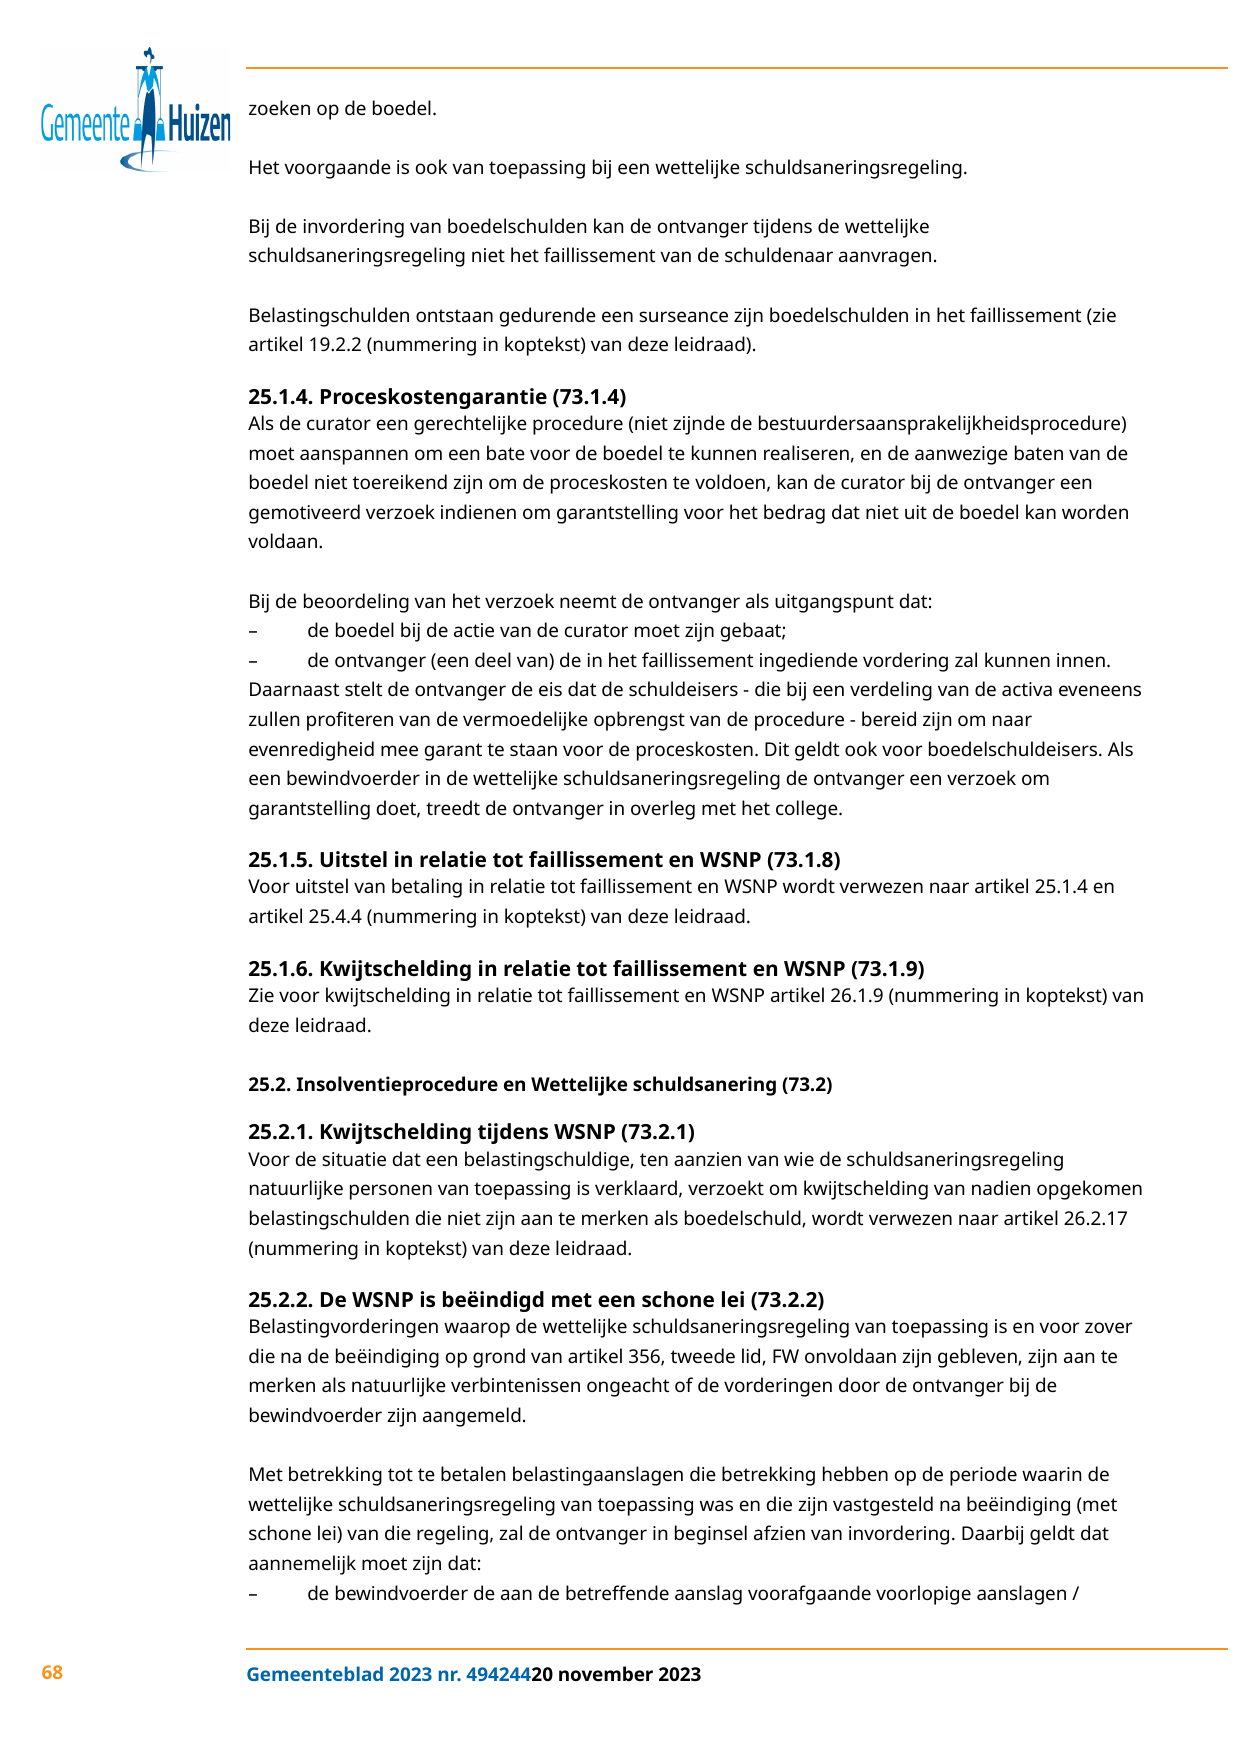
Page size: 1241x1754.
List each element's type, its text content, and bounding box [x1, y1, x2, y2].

text Belastingvorderingen waarop de wettelijke schuldsaneringsregeling van toepassing is en voor zover die na de beëindiging op grond van artikel 356, tweede lid, FW onvoldaan zijn gebleven, zijn aan te merken als natuurlijke verbintenissen ongeacht of de vorderingen door de ontvanger bij de bewindvoerder zijn aangemeld. [248, 1313, 1152, 1428]
text Het voorgaande is ook van toepassing bij een wettelijke schuldsaneringsregeling. [248, 154, 1152, 180]
text 25.1.6. Kwijtschelding in relatie tot faillissement en WSNP (73.1.9) [248, 954, 1152, 982]
text Bij de invordering van boedelschulden kan de ontvanger tijdens de wettelijke schuldsaneringsregeling niet het faillissement van de schuldenaar aanvragen. [248, 213, 1152, 268]
text Als de curator een gerechtelijke procedure (niet zijnde de bestuurdersaansprakelijkheidsprocedure) moet aanspannen om een bate voor de boedel te kunnen realiseren, en de aanwezige baten van de boedel niet toereikend zijn om de proceskosten te voldoen, kan de curator bij de ontvanger een gemotiveerd verzoek indienen om garantstelling voor het bedrag dat niet uit de boedel kan worden voldaan. [248, 410, 1152, 554]
list de ontvanger (een deel van) de in het faillissement ingediende vordering zal kunnen innen. [248, 647, 1152, 673]
text 25.2.1. Kwijtschelding tijdens WSNP (73.2.1) [248, 1117, 1152, 1146]
list de boedel bij de actie van de curator moet zijn gebaat; [248, 617, 1152, 643]
text Daarnaast stelt de ontvanger de eis dat de schuldeisers - die bij een verdeling van de activa eveneens zullen profiteren van de vermoedelijke opbrengst van de procedure - bereid zijn om naar evenredigheid mee garant te staan voor de proceskosten. Dit geldt ook voor boedelschuldeisers. Als een bewindvoerder in de wettelijke schuldsaneringsregeling de ontvanger een verzoek om garantstelling doet, treedt de ontvanger in overleg met het college. [248, 677, 1152, 821]
text 25.2. Insolventieprocedure en Wettelijke schuldsanering (73.2) [248, 1071, 1152, 1097]
text Voor uitstel van betaling in relatie tot faillissement en WSNP wordt verwezen naar artikel 25.1.4 en artikel 25.4.4 (nummering in koptekst) van deze leidraad. [248, 874, 1152, 929]
text Belastingschulden ontstaan gedurende een surseance zijn boedelschulden in het faillissement (zie artikel 19.2.2 (nummering in koptekst) van deze leidraad). [248, 302, 1152, 357]
list de bewindvoerder de aan de betreffende aanslag voorafgaande voorlopige aanslagen / [248, 1580, 1152, 1606]
text 25.2.2. De WSNP is beëindigd met een schone lei (73.2.2) [248, 1285, 1152, 1313]
text 25.1.5. Uitstel in relatie tot faillissement en WSNP (73.1.8) [248, 845, 1152, 874]
text Met betrekking tot te betalen belastingaanslagen die betrekking hebben op de periode waarin de wettelijke schuldsaneringsregeling van toepassing was en die zijn vastgesteld na beëindiging (met schone lei) van die regeling, zal de ontvanger in beginsel afzien van invordering. Daarbij geldt dat aannemelijk moet zijn dat: [248, 1461, 1152, 1576]
picture [41, 47, 231, 172]
text Bij de beoordeling van het verzoek neemt de ontvanger als uitgangspunt dat: [248, 588, 1152, 613]
text Zie voor kwijtschelding in relatie tot faillissement en WSNP artikel 26.1.9 (nummering in koptekst) van deze leidraad. [248, 982, 1152, 1037]
text 25.1.4. Proceskostengarantie (73.1.4) [248, 382, 1152, 410]
text Voor de situatie dat een belastingschuldige, ten aanzien van wie de schuldsaneringsregeling natuurlijke personen van toepassing is verklaard, verzoekt om kwijtschelding van nadien opgekomen belastingschulden die niet zijn aan te merken als boedelschuld, wordt verwezen naar artikel 26.2.17 (nummering in koptekst) van deze leidraad. [248, 1146, 1152, 1260]
text zoeken op de boedel. [248, 95, 1152, 121]
